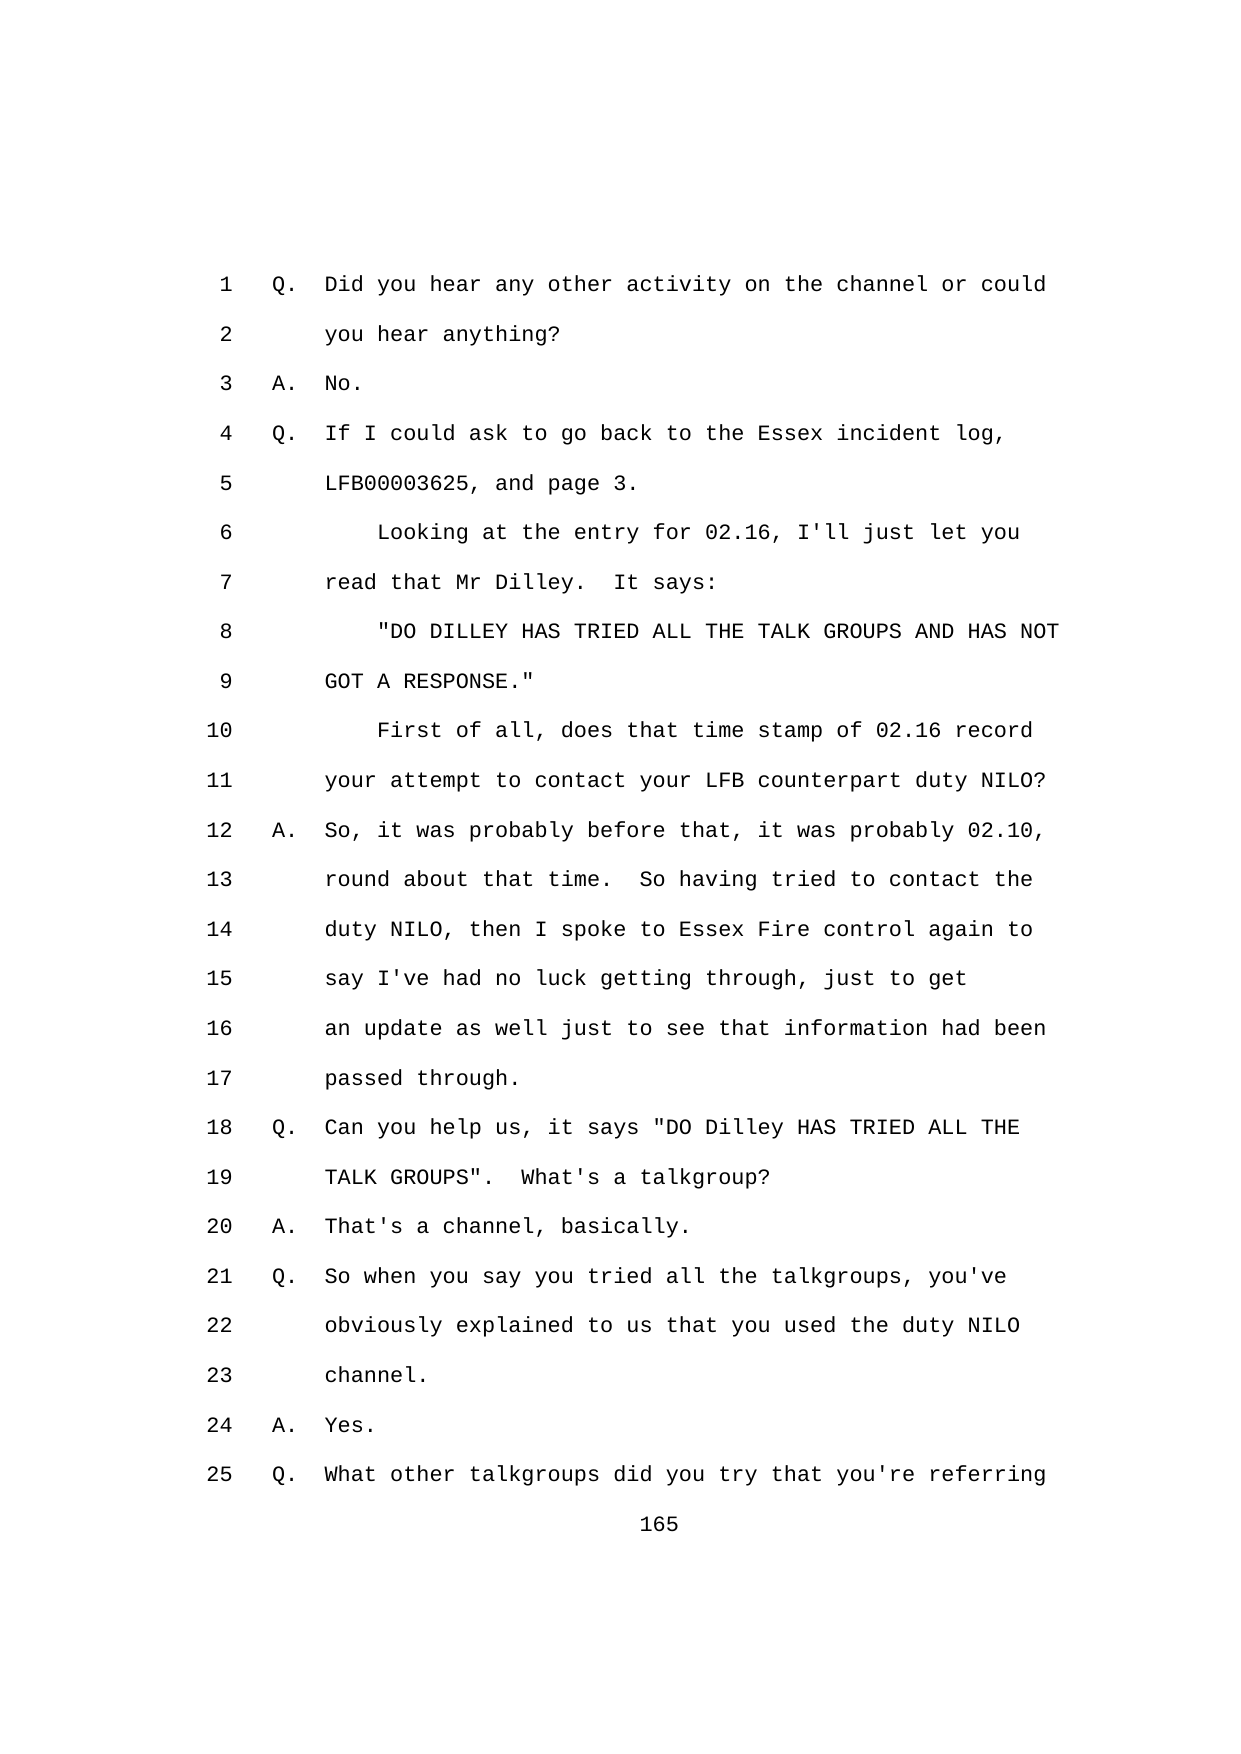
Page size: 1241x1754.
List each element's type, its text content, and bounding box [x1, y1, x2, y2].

text 6 Looking at the entry for 02.16, I'll just let you [75, 521, 1165, 546]
text 5 LFB00003625, and page 3. [75, 472, 1165, 496]
text 4 Q. If I could ask to go back to the Essex incident log, [75, 422, 1165, 447]
text 2 you hear anything? [75, 323, 1165, 348]
text 9 GOT A RESPONSE." [75, 670, 1165, 695]
text 1 Q. Did you hear any other activity on the channel or could [75, 273, 1165, 298]
text 12 A. So, it was probably before that, it was probably 02.10, [75, 819, 1165, 843]
text 11 your attempt to contact your LFB counterpart duty NILO? [75, 769, 1165, 794]
text 19 TALK GROUPS". What's a talkgroup? [75, 1166, 1165, 1191]
text 3 A. No. [75, 372, 1165, 397]
text 24 A. Yes. [75, 1414, 1165, 1438]
text 8 "DO DILLEY HAS TRIED ALL THE TALK GROUPS AND HAS NOT [75, 620, 1165, 645]
text 15 say I've had no luck getting through, just to get [75, 967, 1165, 992]
text 17 passed through. [75, 1067, 1165, 1091]
text 18 Q. Can you help us, it says "DO Dilley HAS TRIED ALL THE [75, 1116, 1165, 1141]
text 13 round about that time. So having tried to contact the [75, 868, 1165, 893]
text 22 obviously explained to us that you used the duty NILO [75, 1314, 1165, 1339]
text 25 Q. What other talkgroups did you try that you're referring [75, 1463, 1165, 1488]
text 20 A. That's a channel, basically. [75, 1215, 1165, 1240]
text 10 First of all, does that time stamp of 02.16 record [75, 719, 1165, 744]
text 23 channel. [75, 1364, 1165, 1389]
text 16 an update as well just to see that information had been [75, 1017, 1165, 1042]
text 165 [75, 1513, 1165, 1538]
text 7 read that Mr Dilley. It says: [75, 571, 1165, 596]
text 21 Q. So when you say you tried all the talkgroups, you've [75, 1265, 1165, 1290]
text 14 duty NILO, then I spoke to Essex Fire control again to [75, 918, 1165, 943]
